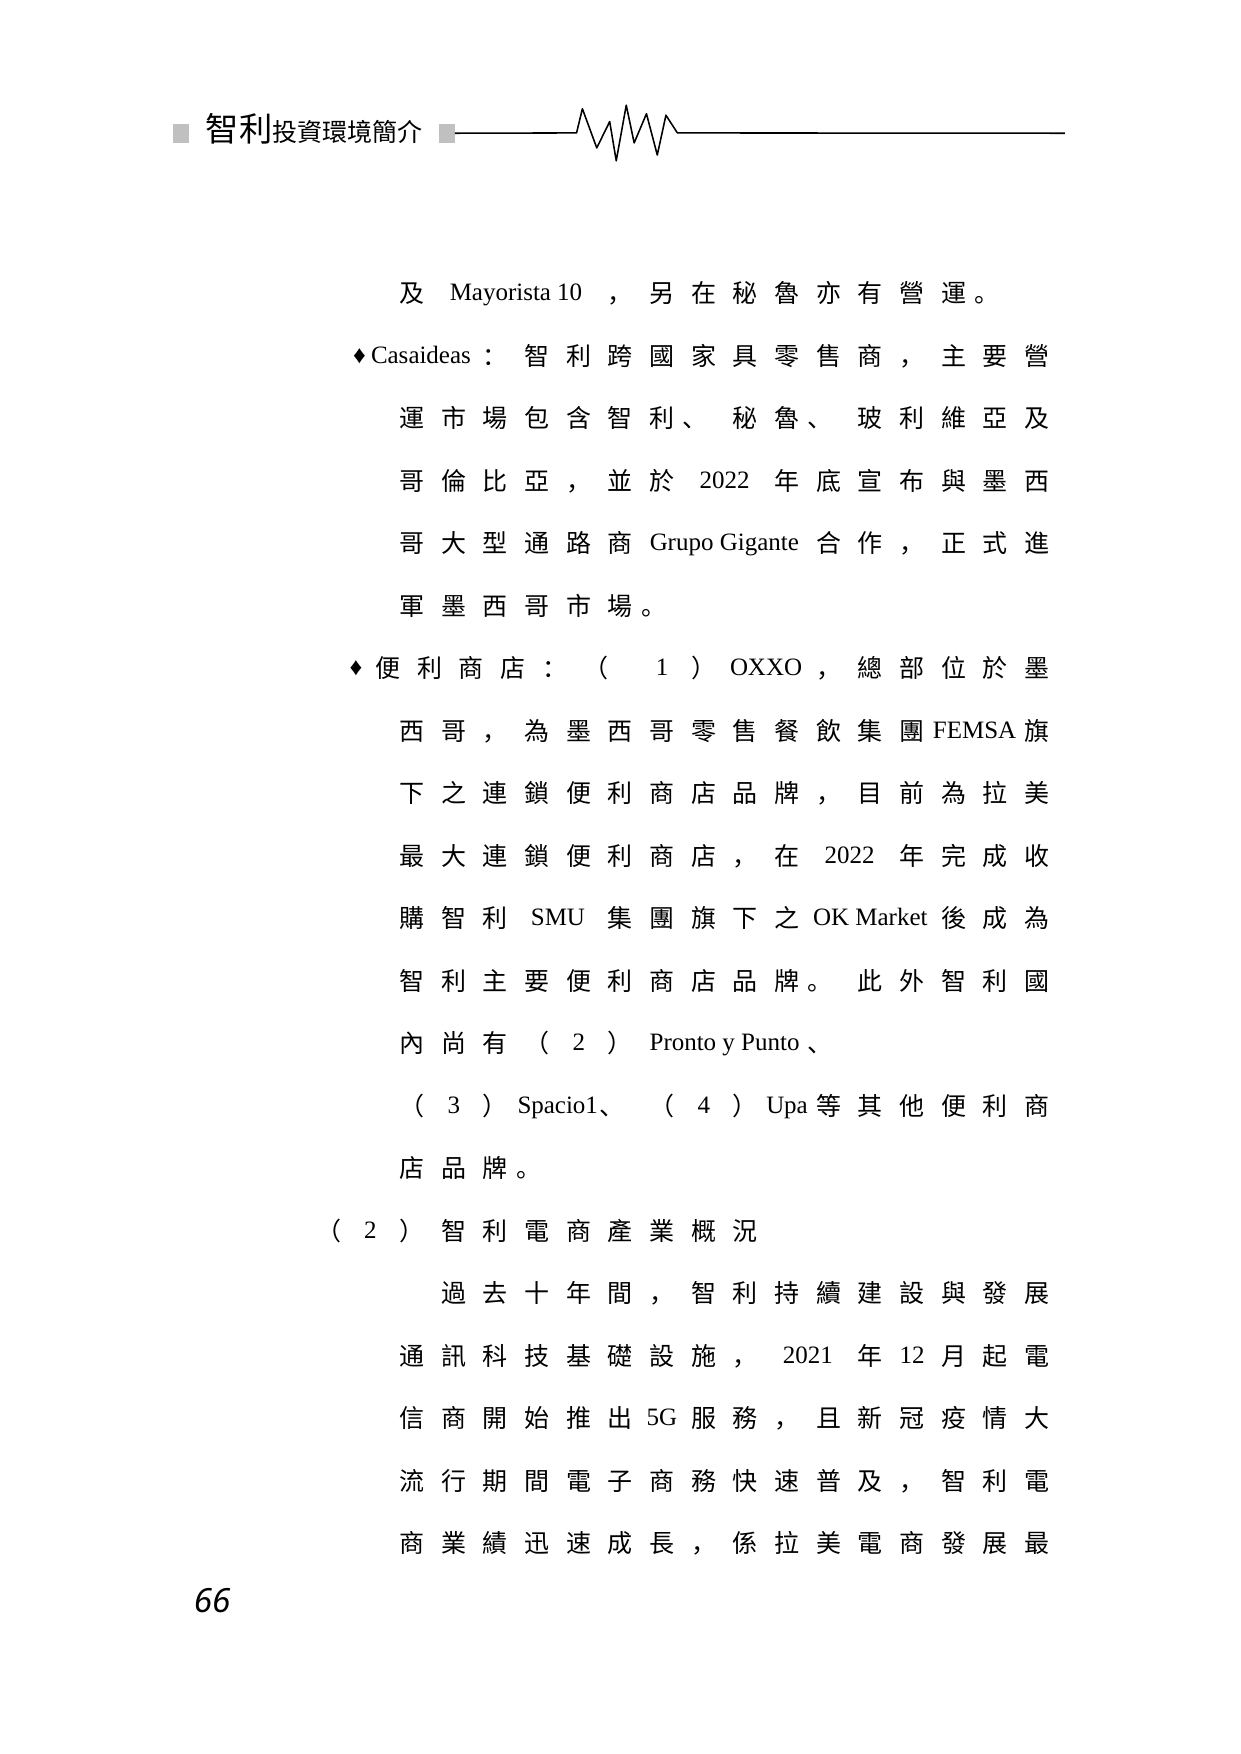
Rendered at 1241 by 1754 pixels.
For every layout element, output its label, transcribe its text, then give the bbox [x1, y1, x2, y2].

text （2）智利電商產業概況 [306, 1188, 1058, 1250]
text ♦ 便利商店：（1）OXXO，總部位於墨西哥，為墨西哥零售餐飲集團FEMSA旗下之連鎖便利商店品牌，目前為拉美最大連鎖便利商店，在2022年完成收購智利SMU集團旗下之OK Market後成為智利主要便利商店品牌。此外智利國內尚有（2）Pronto y Punto、（3）Spacio1、（4）Upa等其他便利商店品牌。 [342, 625, 1058, 1188]
text ♦ Casaideas：智利跨國家具零售商，主要營運市場包含智利、秘魯、玻利維亞及哥倫比亞，並於2022年底宣布與墨西哥大型通路商Grupo Gigante合作，正式進軍墨西哥市場。 [342, 313, 1058, 625]
text 及Mayorista 10，另在秘魯亦有營運。 [342, 250, 1058, 313]
text 過去十年間，智利持續建設與發展通訊科技基礎設施，2021年12月起電信商開始推出5G服務，且新冠疫情大流行期間電子商務快速普及，智利電商業績迅速成長，係拉美電商發展最 [367, 1250, 1058, 1563]
